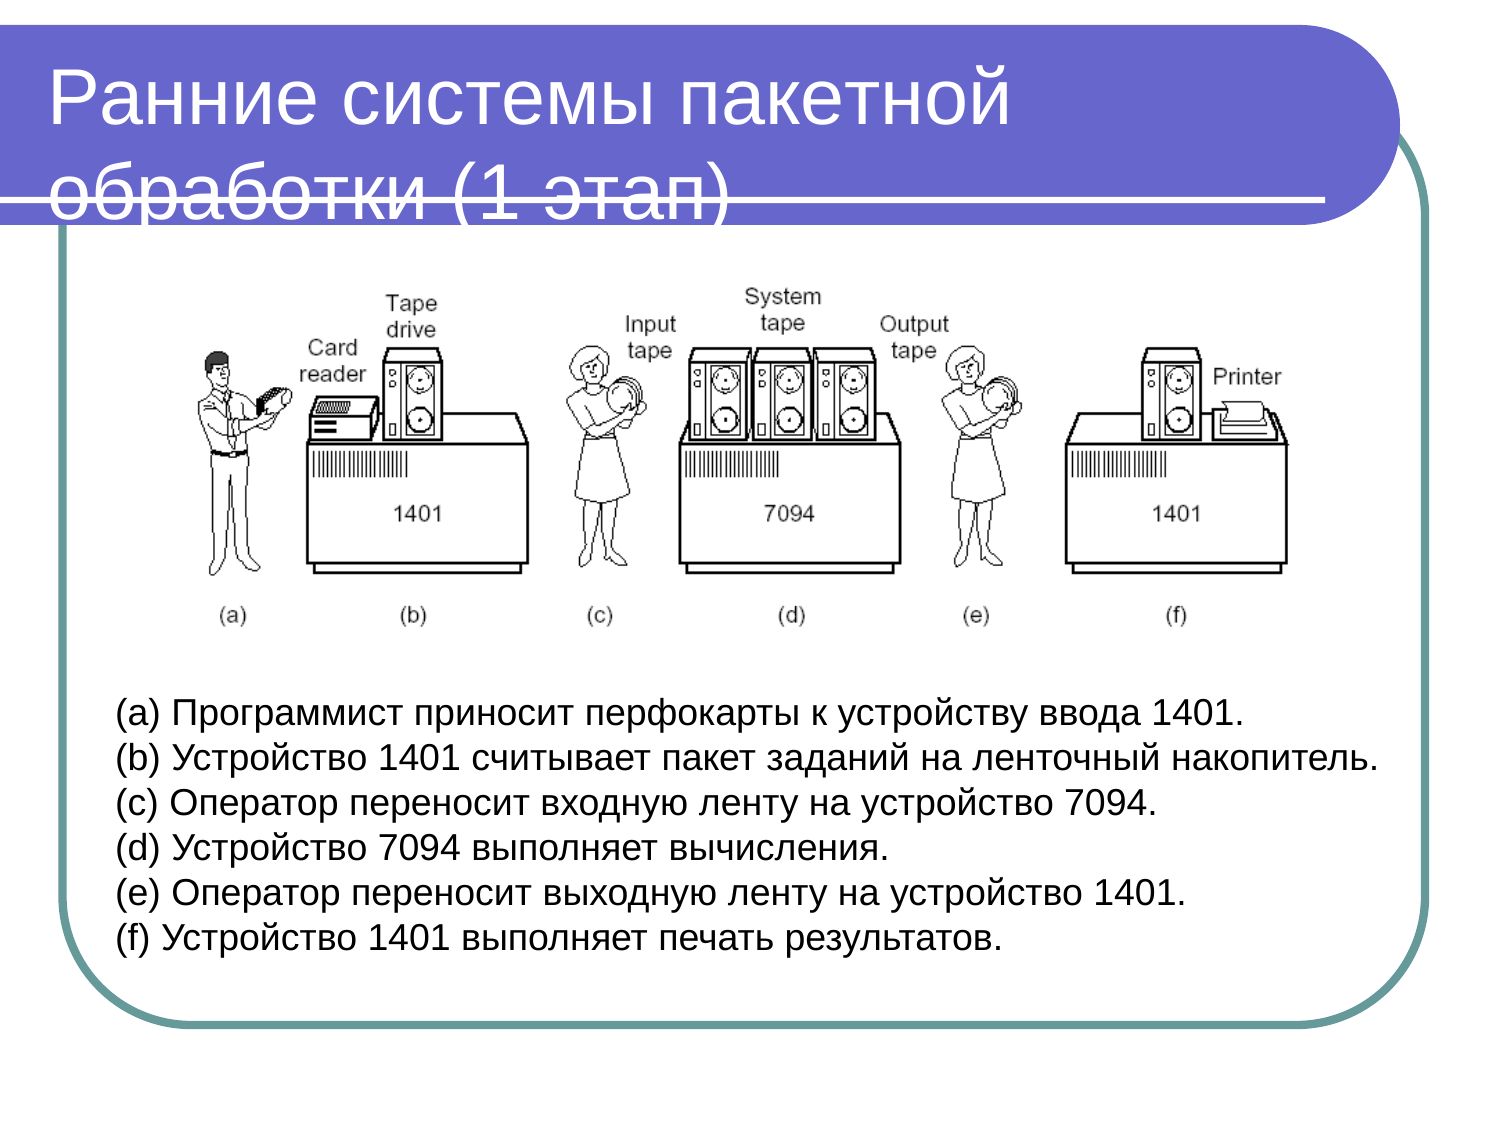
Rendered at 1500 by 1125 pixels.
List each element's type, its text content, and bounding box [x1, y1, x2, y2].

picture [183, 267, 1306, 656]
text_box (a) Программист приносит перфокарты к устройству ввода 1401. (b) Устройство 1401 считывает пакет заданий на ленточный накопитель. (c) Оператор переносит входную ленту на устройство 7094. (d) Устройство 7094 выполняет вычисления. (e) Оператор переносит выходную ленту на устройство 1401. (f) Устройство 1401 выполняет печать результатов. [100, 681, 1411, 966]
title Ранние системы пакетной обработки (1 этап) [32, 37, 1347, 188]
